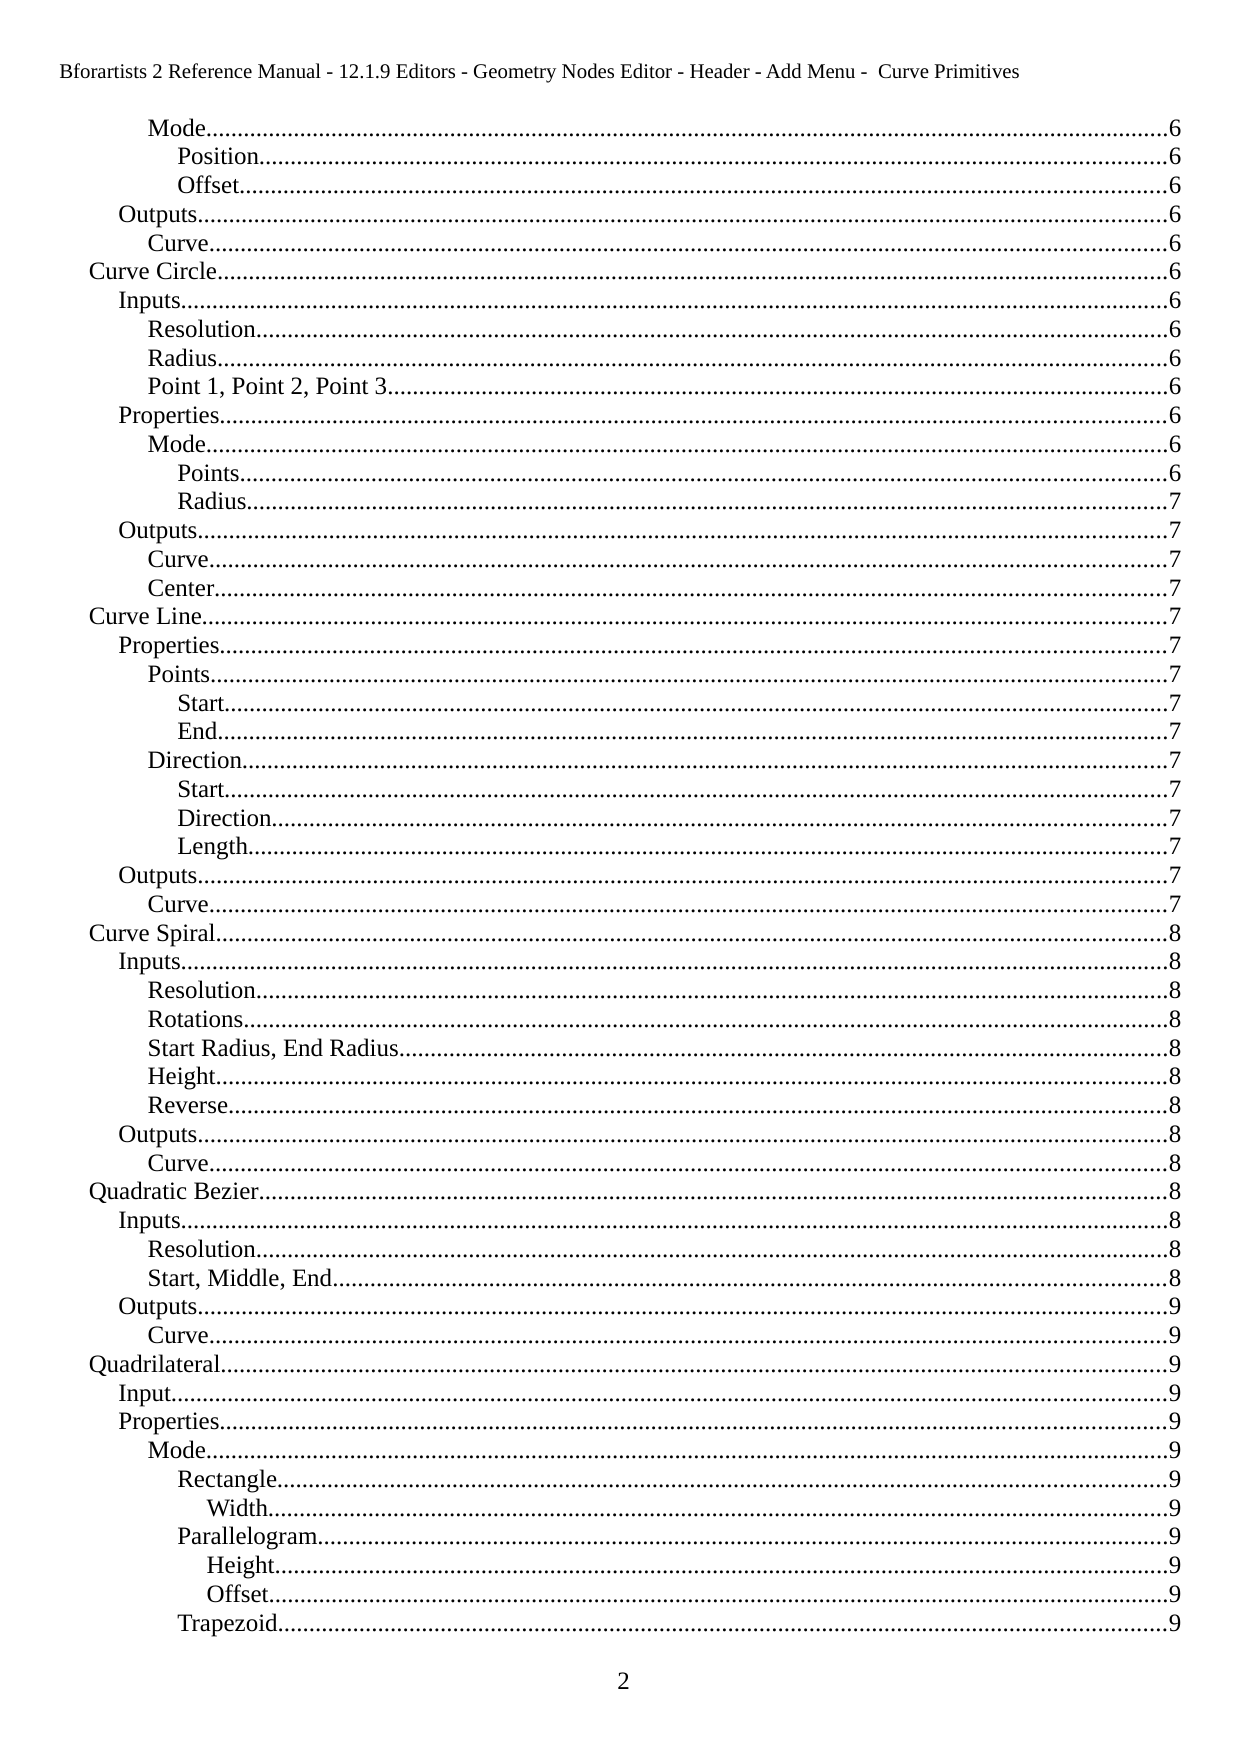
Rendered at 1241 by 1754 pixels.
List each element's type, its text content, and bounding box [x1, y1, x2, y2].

text Offset 6 [177, 170, 1181, 199]
text Points 7 [147, 659, 1181, 688]
text Outputs 9 [118, 1291, 1181, 1320]
text Curve 8 [147, 1148, 1181, 1176]
text Start, Middle, End 8 [147, 1263, 1181, 1291]
text Outputs 7 [118, 860, 1181, 889]
text Parallelogram 9 [177, 1521, 1181, 1550]
text Rotations 8 [147, 1004, 1181, 1033]
text End 7 [177, 716, 1181, 745]
text Curve Line 7 [88, 601, 1181, 630]
text Curve 7 [147, 544, 1181, 573]
text Center 7 [147, 573, 1181, 601]
text Radius 7 [177, 486, 1181, 515]
text Resolution 8 [147, 1234, 1181, 1263]
text Curve 9 [147, 1320, 1181, 1349]
text Quadrilateral 9 [88, 1349, 1181, 1378]
text Mode 6 [147, 113, 1181, 141]
text Properties 9 [118, 1406, 1181, 1435]
text Quadratic Bezier 8 [88, 1176, 1181, 1205]
text Radius 6 [147, 343, 1181, 371]
text Start 7 [177, 774, 1181, 803]
text Offset 9 [206, 1579, 1181, 1608]
text Width 9 [206, 1493, 1181, 1521]
text Curve 6 [147, 228, 1181, 256]
text Trapezoid 9 [177, 1608, 1181, 1636]
text Curve Spiral 8 [88, 918, 1181, 946]
text Points 6 [177, 458, 1181, 486]
text Curve Circle 6 [88, 256, 1181, 285]
text Reverse 8 [147, 1090, 1181, 1119]
text Resolution 8 [147, 975, 1181, 1004]
text Rectangle 9 [177, 1464, 1181, 1493]
text Outputs 6 [118, 199, 1181, 228]
text Position 6 [177, 141, 1181, 170]
text Properties 7 [118, 630, 1181, 659]
text Length 7 [177, 831, 1181, 860]
text Mode 6 [147, 429, 1181, 458]
text Inputs 8 [118, 946, 1181, 975]
text Resolution 6 [147, 314, 1181, 343]
text Height 9 [206, 1550, 1181, 1579]
text Direction 7 [147, 745, 1181, 774]
text Start 7 [177, 688, 1181, 716]
text Mode 9 [147, 1435, 1181, 1464]
text Height 8 [147, 1061, 1181, 1090]
text Input 9 [118, 1378, 1181, 1406]
text Inputs 8 [118, 1205, 1181, 1234]
text Start Radius, End Radius 8 [147, 1033, 1181, 1061]
text Point 1, Point 2, Point 3 6 [147, 371, 1181, 400]
text Inputs 6 [118, 285, 1181, 314]
text Direction 7 [177, 803, 1181, 831]
text Properties 6 [118, 400, 1181, 429]
text Outputs 8 [118, 1119, 1181, 1148]
text Outputs 7 [118, 515, 1181, 544]
text Curve 7 [147, 889, 1181, 918]
